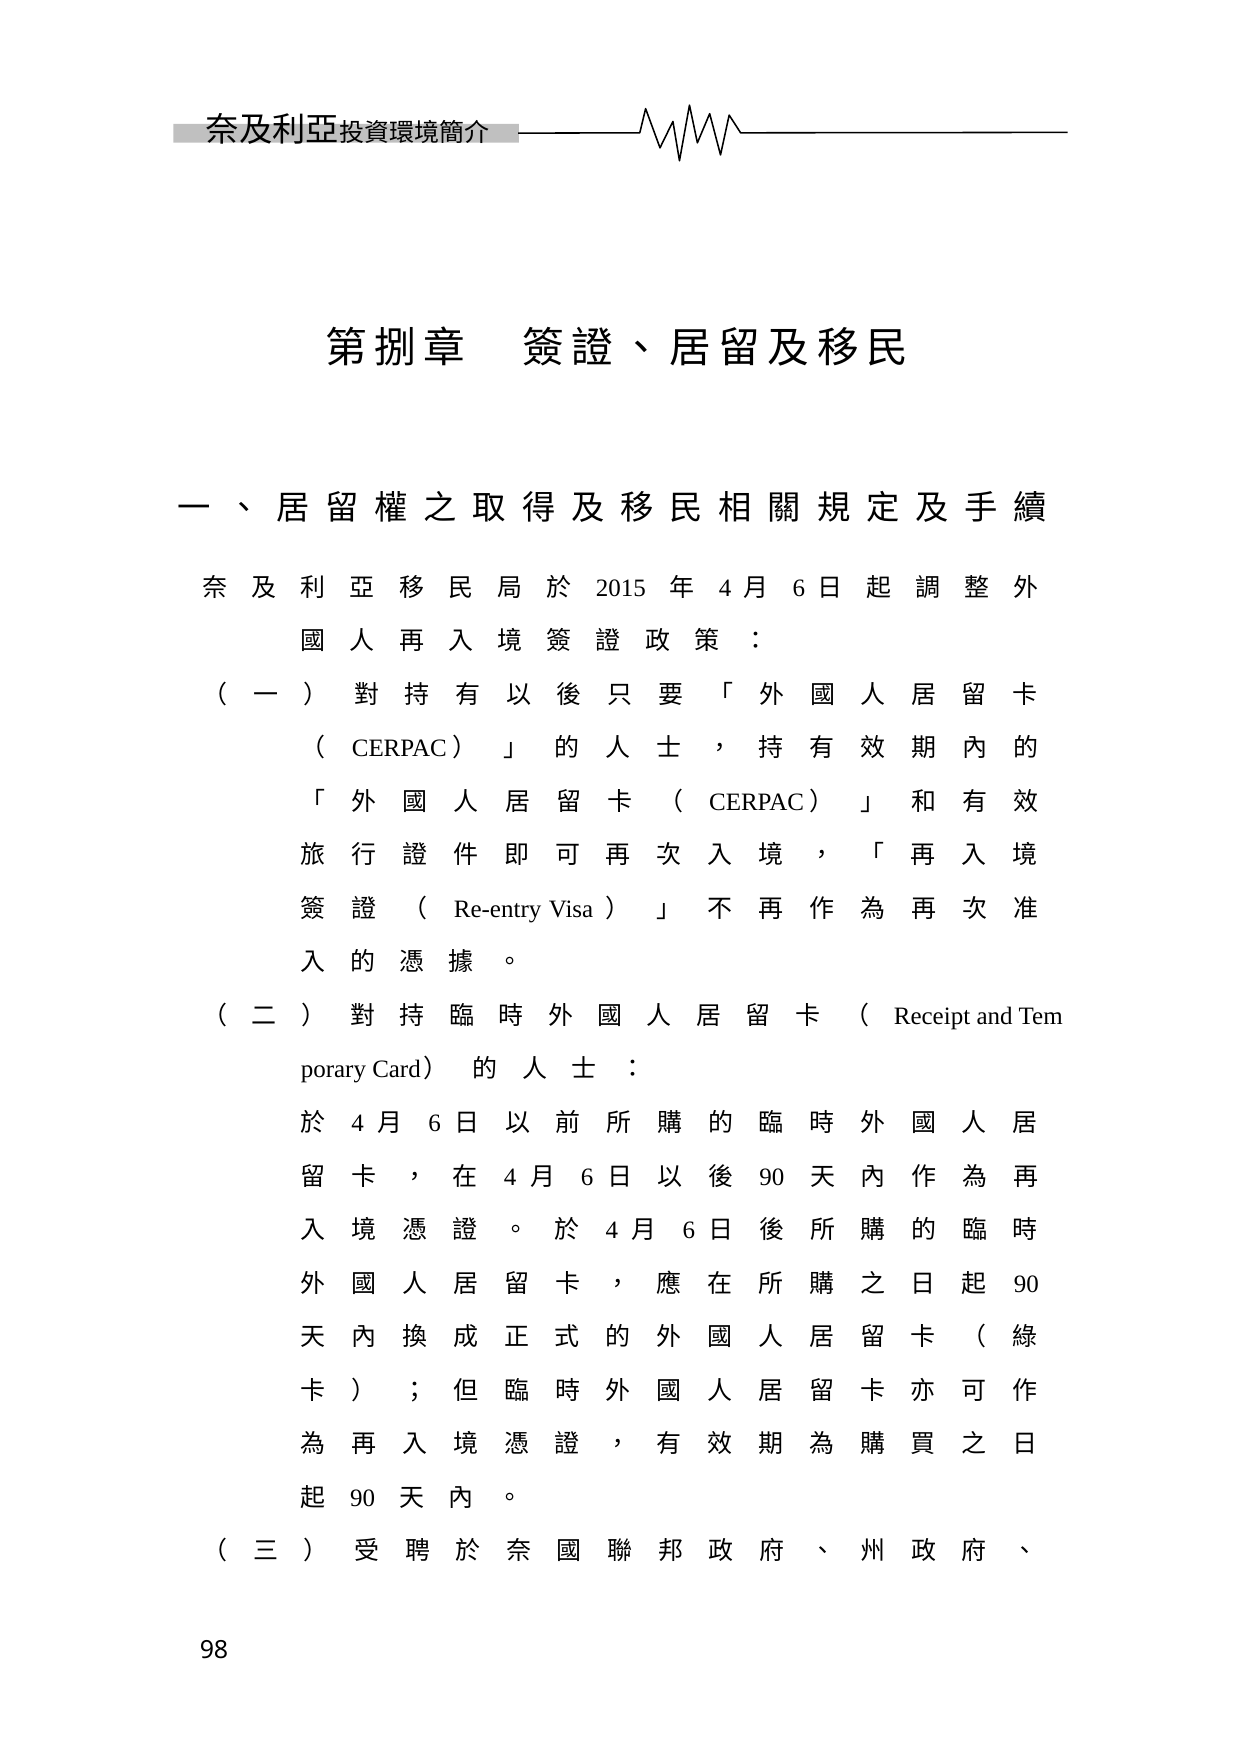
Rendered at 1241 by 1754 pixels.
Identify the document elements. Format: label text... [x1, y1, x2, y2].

text 奈及利亞移民局於2015年4月6日起調整外國人再入境簽證政策： [202, 558, 1063, 666]
text （二）對持臨時外國人居留卡（Receipt and Temporary Card）的人士： [202, 987, 1063, 1094]
text （三）受聘於奈國聯邦政府、州政府、 [202, 1522, 1063, 1576]
text 於4月6日以前所購的臨時外國人居留卡，在4月6日以後90天內作為再入境憑證。於4月6日後所購的臨時外國人居留卡，應在所購之日起90天內換成正式的外國人居留卡（綠卡）；但臨時外國人居留卡亦可作為再入境憑證，有效期為購買之日起90天內。 [276, 1094, 1063, 1522]
text 一、居留權之取得及移民相關規定及手續 [178, 478, 1063, 532]
text 第捌章 簽證、居留及移民 [178, 291, 1063, 398]
text （一）對持有以後只要「外國人居留卡（CERPAC）」的人士，持有效期內的「外國人居留卡（CERPAC）」和有效旅行證件即可再次入境，「再入境簽證（Re-entry Visa）」不再作為再次准入的憑據。 [202, 666, 1063, 987]
